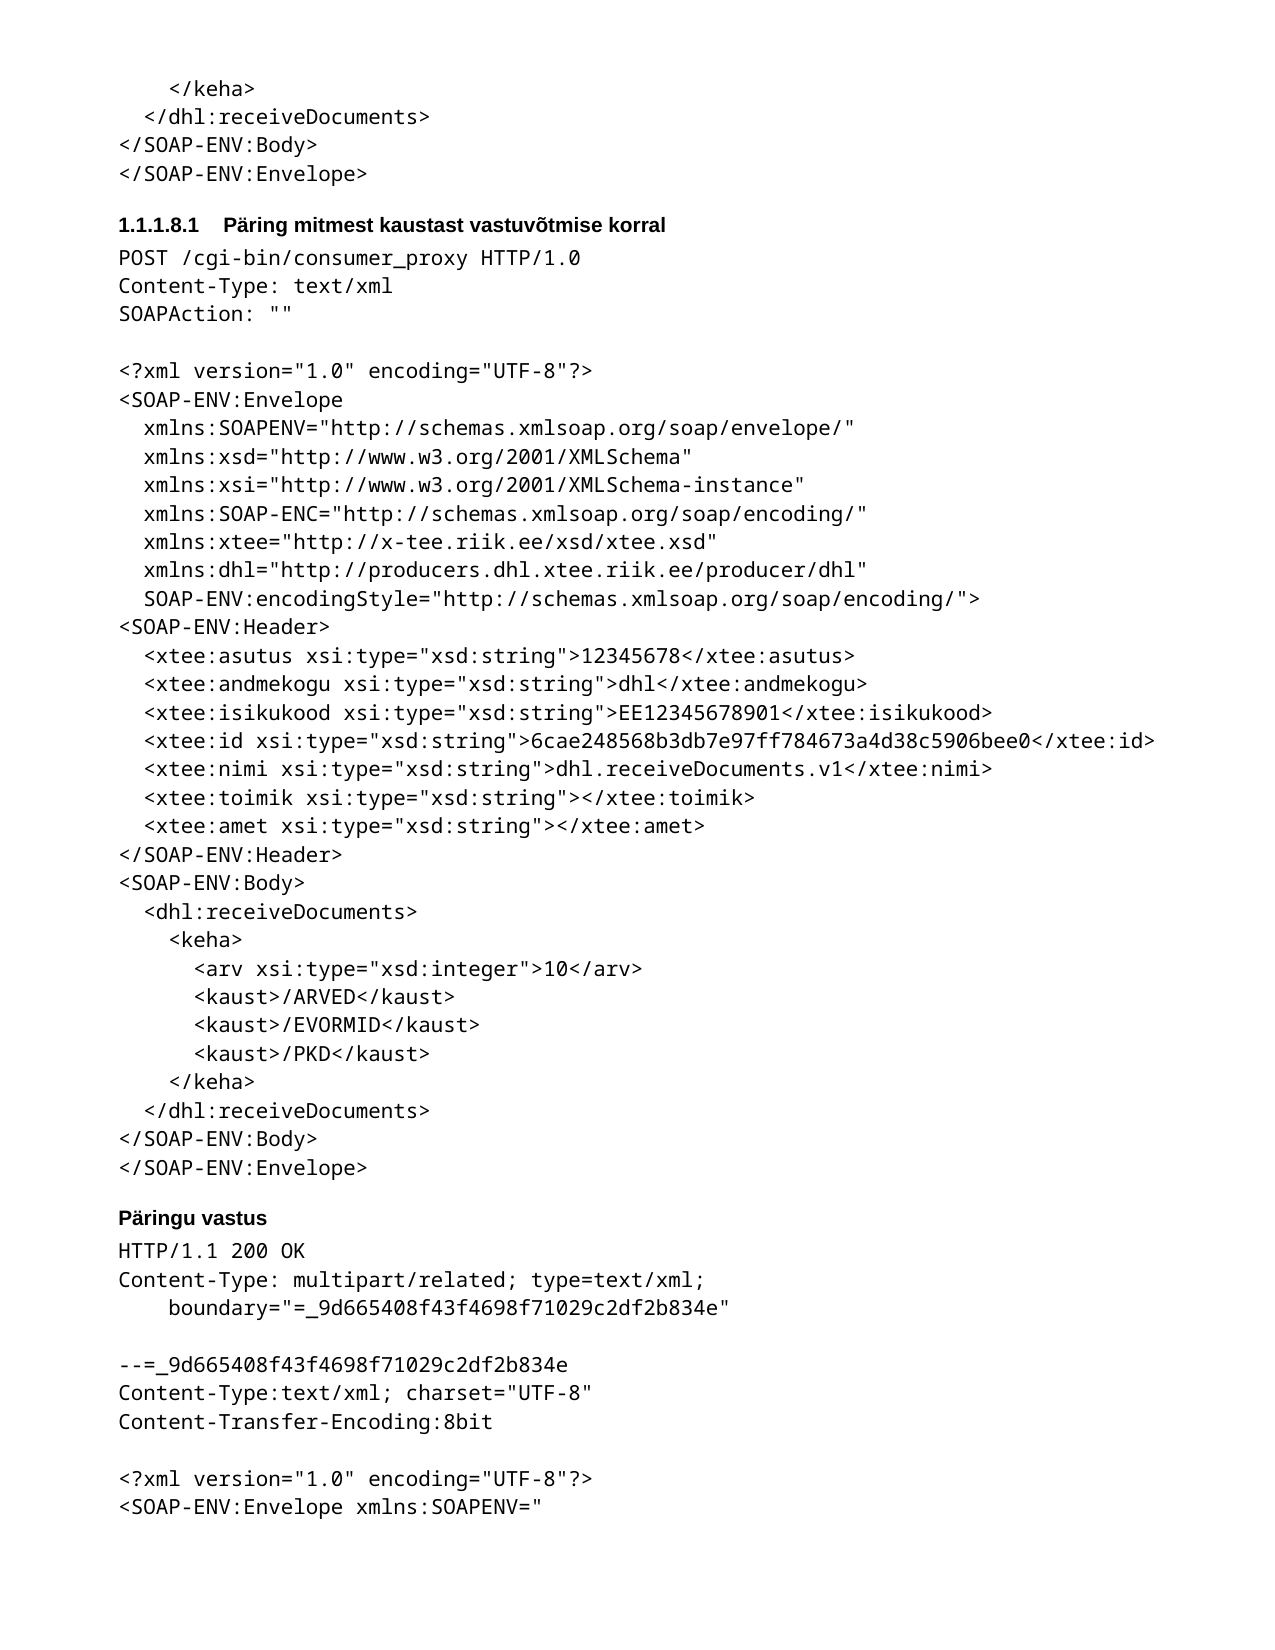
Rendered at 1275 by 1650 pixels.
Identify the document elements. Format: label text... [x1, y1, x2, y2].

text <?xml version="1.0" encoding="UTF-8"?> [118, 356, 1157, 385]
text boundary="=_9d665408f43f4698f71029c2df2b834e" [118, 1293, 1157, 1322]
text xmlns:xtee="http://x-tee.riik.ee/xsd/xtee.xsd" [118, 527, 1157, 556]
text </SOAP-ENV:Header> [118, 840, 1157, 868]
text </SOAP-ENV:Envelope> [118, 1153, 1157, 1181]
text POST /cgi-bin/consumer_proxy HTTP/1.0 [118, 243, 1157, 271]
text <SOAP-ENV:Body> [118, 868, 1157, 897]
text <xtee:asutus xsi:type="xsd:string">12345678</xtee:asutus> [118, 641, 1157, 669]
text xmlns:SOAP-ENC="http://schemas.xmlsoap.org/soap/encoding/" [118, 499, 1157, 527]
text <SOAP-ENV:Header> [118, 612, 1157, 641]
text <xtee:isikukood xsi:type="xsd:string">EE12345678901</xtee:isikukood> [118, 698, 1157, 726]
text <xtee:id xsi:type="xsd:string">6cae248568b3db7e97ff784673a4d38c5906bee0</xtee:id> [118, 726, 1157, 754]
text <kaust>/EVORMID</kaust> [118, 1011, 1157, 1039]
text xmlns:xsd="http://www.w3.org/2001/XMLSchema" [118, 442, 1157, 470]
text <xtee:andmekogu xsi:type="xsd:string">dhl</xtee:andmekogu> [118, 669, 1157, 698]
text HTTP/1.1 200 OK [118, 1236, 1157, 1265]
text </SOAP-ENV:Body> [118, 1124, 1157, 1153]
text </keha> [118, 74, 1157, 102]
text </dhl:receiveDocuments> [118, 1096, 1157, 1124]
text <xtee:amet xsi:type="xsd:string"></xtee:amet> [118, 811, 1157, 840]
text </dhl:receiveDocuments> [118, 102, 1157, 131]
text <keha> [118, 925, 1157, 954]
text Content-Type:text/xml; charset="UTF-8" [118, 1378, 1157, 1407]
text <SOAP-ENV:Envelope [118, 385, 1157, 413]
text <kaust>/PKD</kaust> [118, 1039, 1157, 1067]
text xmlns:dhl="http://producers.dhl.xtee.riik.ee/producer/dhl" [118, 556, 1157, 584]
text </keha> [118, 1067, 1157, 1096]
text Content-Transfer-Encoding:8bit [118, 1407, 1157, 1435]
text Content-Type: text/xml [118, 271, 1157, 299]
text Content-Type: multipart/related; type=text/xml; [118, 1265, 1157, 1293]
text SOAPAction: "" [118, 299, 1157, 328]
text </SOAP-ENV:Envelope> [118, 159, 1157, 187]
text <arv xsi:type="xsd:integer">10</arv> [118, 954, 1157, 982]
text <kaust>/ARVED</kaust> [118, 982, 1157, 1011]
text <dhl:receiveDocuments> [118, 897, 1157, 925]
text </SOAP-ENV:Body> [118, 131, 1157, 159]
text <?xml version="1.0" encoding="UTF-8"?> [118, 1464, 1157, 1492]
text <xtee:toimik xsi:type="xsd:string"></xtee:toimik> [118, 783, 1157, 811]
subtitle Päring mitmest kaustast vastuvõtmise korral [118, 212, 1157, 236]
text --=_9d665408f43f4698f71029c2df2b834e [118, 1350, 1157, 1378]
text xmlns:SOAPENV="http://schemas.xmlsoap.org/soap/envelope/" [118, 413, 1157, 442]
text <SOAP-ENV:Envelope xmlns:SOAPENV=" [118, 1492, 1157, 1521]
text xmlns:xsi="http://www.w3.org/2001/XMLSchema-instance" [118, 470, 1157, 499]
text <xtee:nimi xsi:type="xsd:string">dhl.receiveDocuments.v1</xtee:nimi> [118, 754, 1157, 783]
subtitle Päringu vastus [118, 1206, 1157, 1230]
text SOAP-ENV:encodingStyle="http://schemas.xmlsoap.org/soap/encoding/"> [118, 584, 1157, 612]
